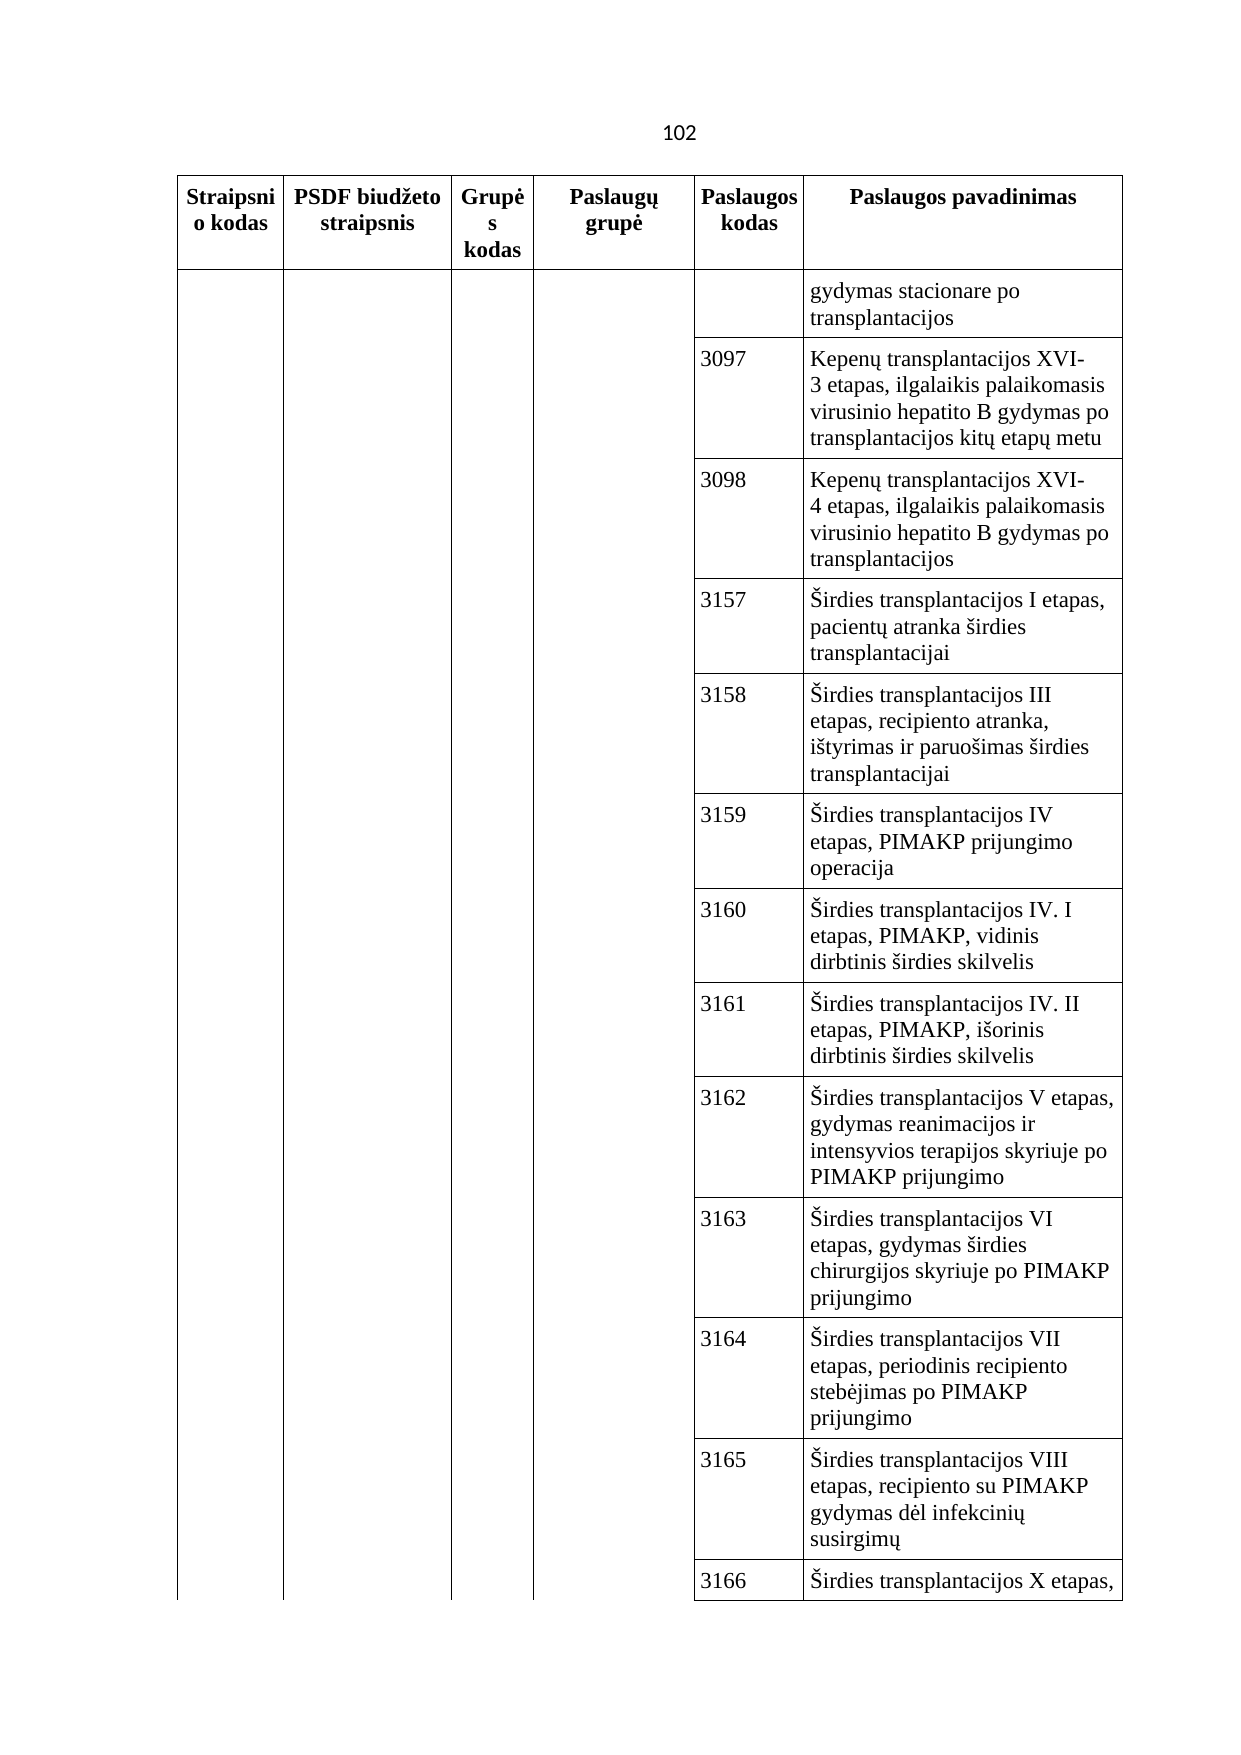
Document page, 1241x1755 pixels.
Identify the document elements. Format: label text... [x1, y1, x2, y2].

table_cell [284, 578, 451, 673]
table_cell gydymas stacionare po transplantacijos [804, 270, 1122, 337]
table_cell [452, 578, 533, 673]
table_cell [284, 1076, 451, 1197]
table_cell [452, 1559, 533, 1600]
table_cell [534, 1076, 694, 1197]
table_cell Širdies transplantacijos I etapas, pacientų atranka širdies transplantacijai [804, 579, 1122, 673]
table_cell [452, 793, 533, 887]
table_cell 3158 [695, 674, 803, 793]
table_cell [178, 1317, 283, 1438]
table_cell 3161 [695, 983, 803, 1076]
table_cell [534, 982, 694, 1076]
table_cell [284, 793, 451, 887]
table_cell [178, 1076, 283, 1197]
table_cell Širdies transplantacijos IV etapas, PIMAKP prijungimo operacija [804, 794, 1122, 887]
table_cell [178, 337, 283, 458]
table_cell 3165 [695, 1439, 803, 1558]
table_cell [284, 337, 451, 458]
table_cell [178, 982, 283, 1076]
table_cell [452, 888, 533, 982]
table_cell [534, 673, 694, 793]
table_cell 3164 [695, 1318, 803, 1438]
table_cell [534, 458, 694, 578]
table_cell 3159 [695, 794, 803, 887]
table_cell [284, 1559, 451, 1600]
table_cell 3163 [695, 1198, 803, 1317]
table_cell [284, 982, 451, 1076]
table_cell 3162 [695, 1077, 803, 1197]
table_cell [178, 578, 283, 673]
table_cell 3160 [695, 889, 803, 982]
table_cell [178, 673, 283, 793]
table_cell [452, 1317, 533, 1438]
table_cell [284, 1317, 451, 1438]
table_cell [452, 458, 533, 578]
table_cell Kepenų transplantacijos XVI-4 etapas, ilgalaikis palaikomasis virusinio hepatito B gydymas po transplantacijos [804, 459, 1122, 578]
table_cell [534, 1559, 694, 1600]
table_cell [452, 337, 533, 458]
table_cell [534, 1317, 694, 1438]
table_cell Širdies transplantacijos VI etapas, gydymas širdies chirurgijos skyriuje po PIMAKP prijungimo [804, 1198, 1122, 1317]
table_cell Kepenų transplantacijos XVI-3 etapas, ilgalaikis palaikomasis virusinio hepatito B gydymas po transplantacijos kitų etapų metu [804, 338, 1122, 458]
table_cell [695, 270, 803, 337]
table_cell [452, 673, 533, 793]
table_cell [534, 1438, 694, 1558]
table_cell [284, 1197, 451, 1317]
table_header Straipsnio kodas [178, 176, 283, 269]
table_cell [534, 337, 694, 458]
table_header Paslaugos pavadinimas [804, 176, 1122, 269]
table_header Paslaugų grupė [534, 176, 694, 269]
table_cell 3097 [695, 338, 803, 458]
table_cell [284, 1438, 451, 1558]
table_cell [178, 1197, 283, 1317]
table_cell [452, 982, 533, 1076]
table_cell [534, 270, 694, 337]
table_cell [284, 888, 451, 982]
table_cell [452, 1076, 533, 1197]
table_cell [452, 1197, 533, 1317]
table_cell [534, 793, 694, 887]
table_cell [178, 888, 283, 982]
table_cell Širdies transplantacijos VIII etapas, recipiento su PIMAKP gydymas dėl infekcinių susirgimų [804, 1439, 1122, 1558]
table_cell Širdies transplantacijos III etapas, recipiento atranka, ištyrimas ir paruošimas širdies transplantacijai [804, 674, 1122, 793]
table_cell [284, 458, 451, 578]
table_cell Širdies transplantacijos IV. II etapas, PIMAKP, išorinis dirbtinis širdies skilvelis [804, 983, 1122, 1076]
table_cell [178, 793, 283, 887]
table_cell Širdies transplantacijos VII etapas, periodinis recipiento stebėjimas po PIMAKP prijungimo [804, 1318, 1122, 1438]
table_cell 3166 [695, 1560, 803, 1600]
table_header Grupės kodas [452, 176, 533, 269]
table_cell [534, 888, 694, 982]
table_cell Širdies transplantacijos X etapas, [804, 1560, 1122, 1600]
table_cell [284, 673, 451, 793]
table_cell 3098 [695, 459, 803, 578]
table_cell [284, 270, 451, 337]
table_cell Širdies transplantacijos V etapas, gydymas reanimacijos ir intensyvios terapijos skyriuje po PIMAKP prijungimo [804, 1077, 1122, 1197]
table_cell [452, 270, 533, 337]
table_cell [178, 458, 283, 578]
table_header PSDF biudžeto straipsnis [284, 176, 451, 269]
table_cell [534, 578, 694, 673]
table_cell [452, 1438, 533, 1558]
table_cell 3157 [695, 579, 803, 673]
table_cell [178, 270, 283, 337]
table_cell [178, 1559, 283, 1600]
table_header Paslaugos kodas [695, 176, 803, 269]
table_cell Širdies transplantacijos IV. I etapas, PIMAKP, vidinis dirbtinis širdies skilvelis [804, 889, 1122, 982]
table_cell [178, 1438, 283, 1558]
table_cell [534, 1197, 694, 1317]
